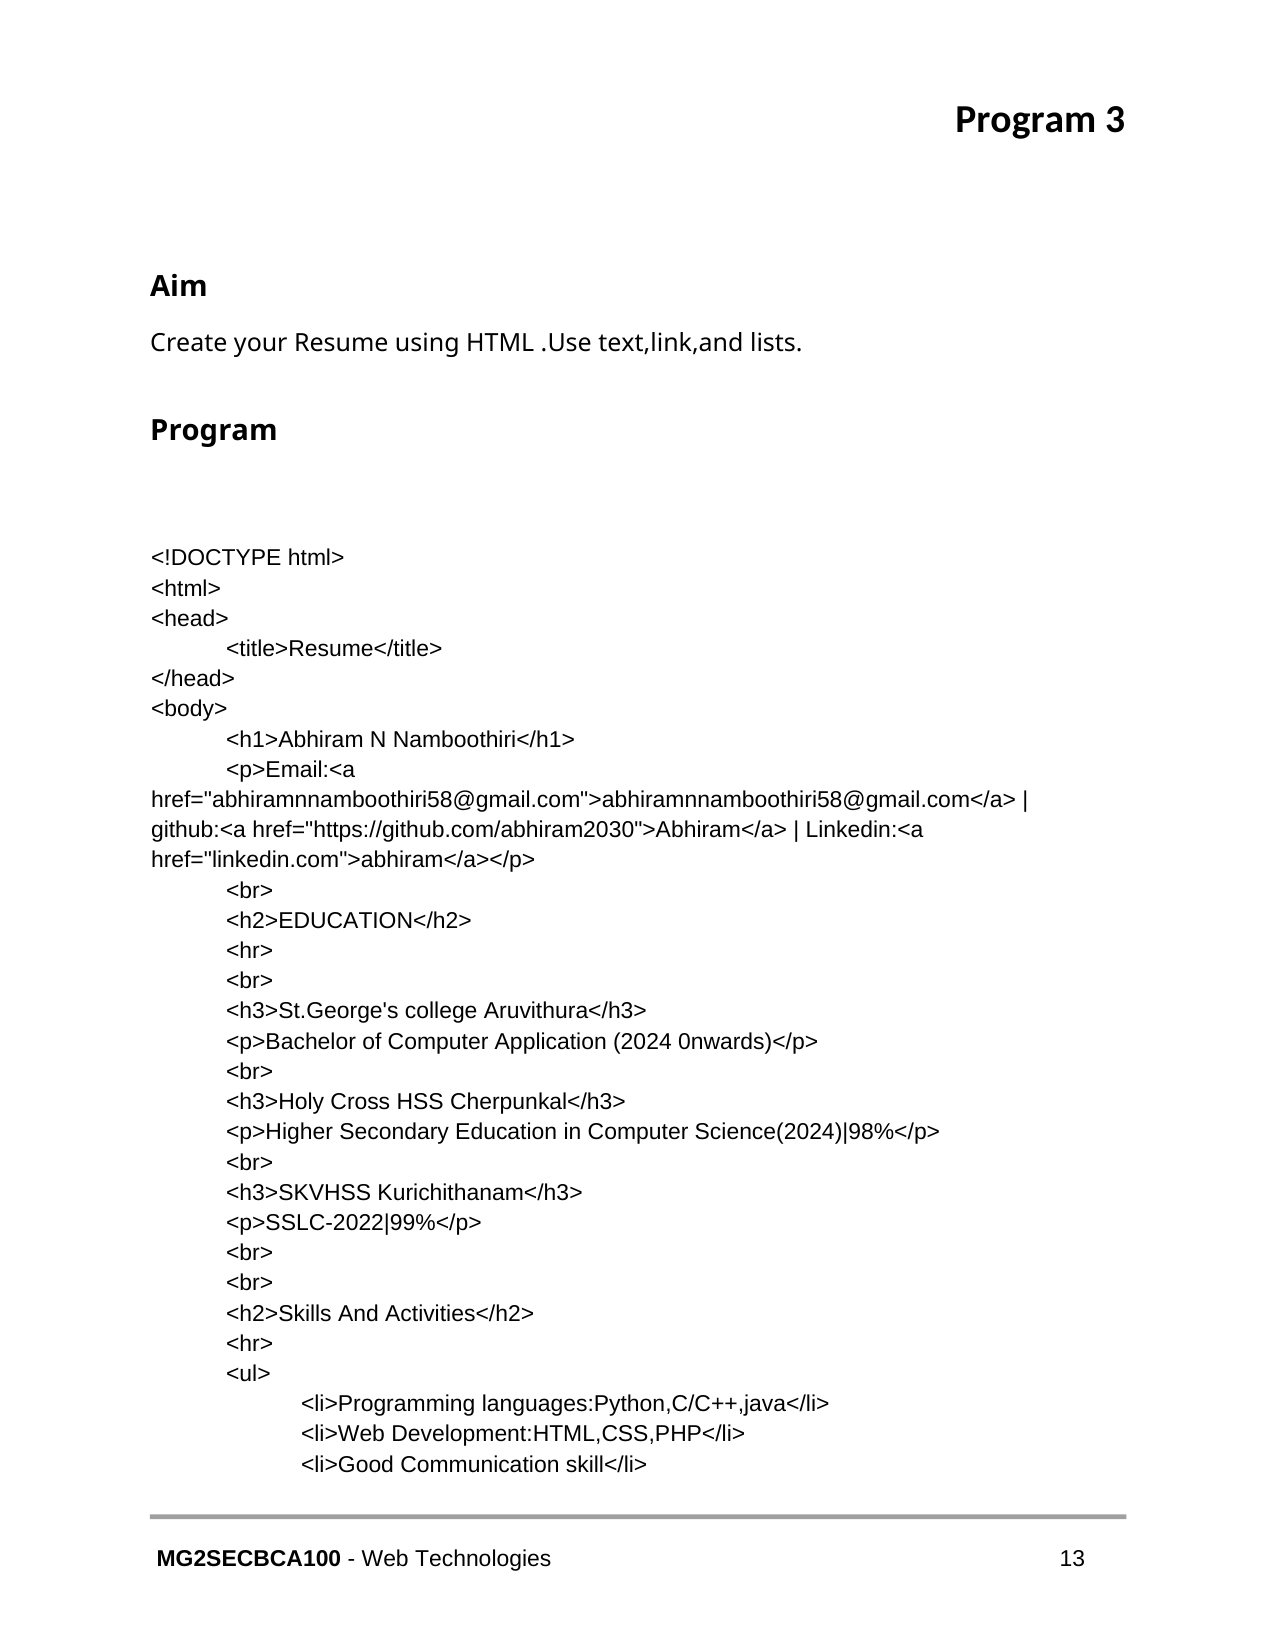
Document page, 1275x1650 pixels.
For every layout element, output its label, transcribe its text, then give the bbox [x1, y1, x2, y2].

text Create your Resume using HTML .Use text,link,and lists. [150, 325, 1125, 359]
text Aim [150, 266, 1125, 305]
text Program 3 [225, 94, 1125, 143]
text Program [150, 409, 1125, 449]
table_header <!DOCTYPE html> <html> <head> <title>Resume</title> </head> <body> <h1>Abhiram N Namboothiri</h1> <p>Email:<a href="abhiramnnamboothiri58@gmail.com">abhiramnnamboothiri58@gmail.com</a> | github:<a href="https://github.com/abhiram2030">Abhiram</a> | Linkedin:<a href="linkedin.com">abhiram</a></p> <br> <h2>EDUCATION</h2> <hr> <br> <h3>St.George's college Aruvithura</h3> <p>Bachelor of Computer Application (2024 0nwards)</p> <br> <h3>Holy Cross HSS Cherpunkal</h3> <p>Higher Secondary Education in Computer Science(2024)|98%</p> <br> <h3>SKVHSS Kurichithanam</h3> <p>SSLC-2022|99%</p> <br> <br> <h2>Skills And Activities</h2> <hr> <ul> <li>Programming languages:Python,C/C++,java</li> <li>Web Development:HTML,CSS,PHP</li> <li>Good Communication skill</li> [140, 514, 1110, 1481]
